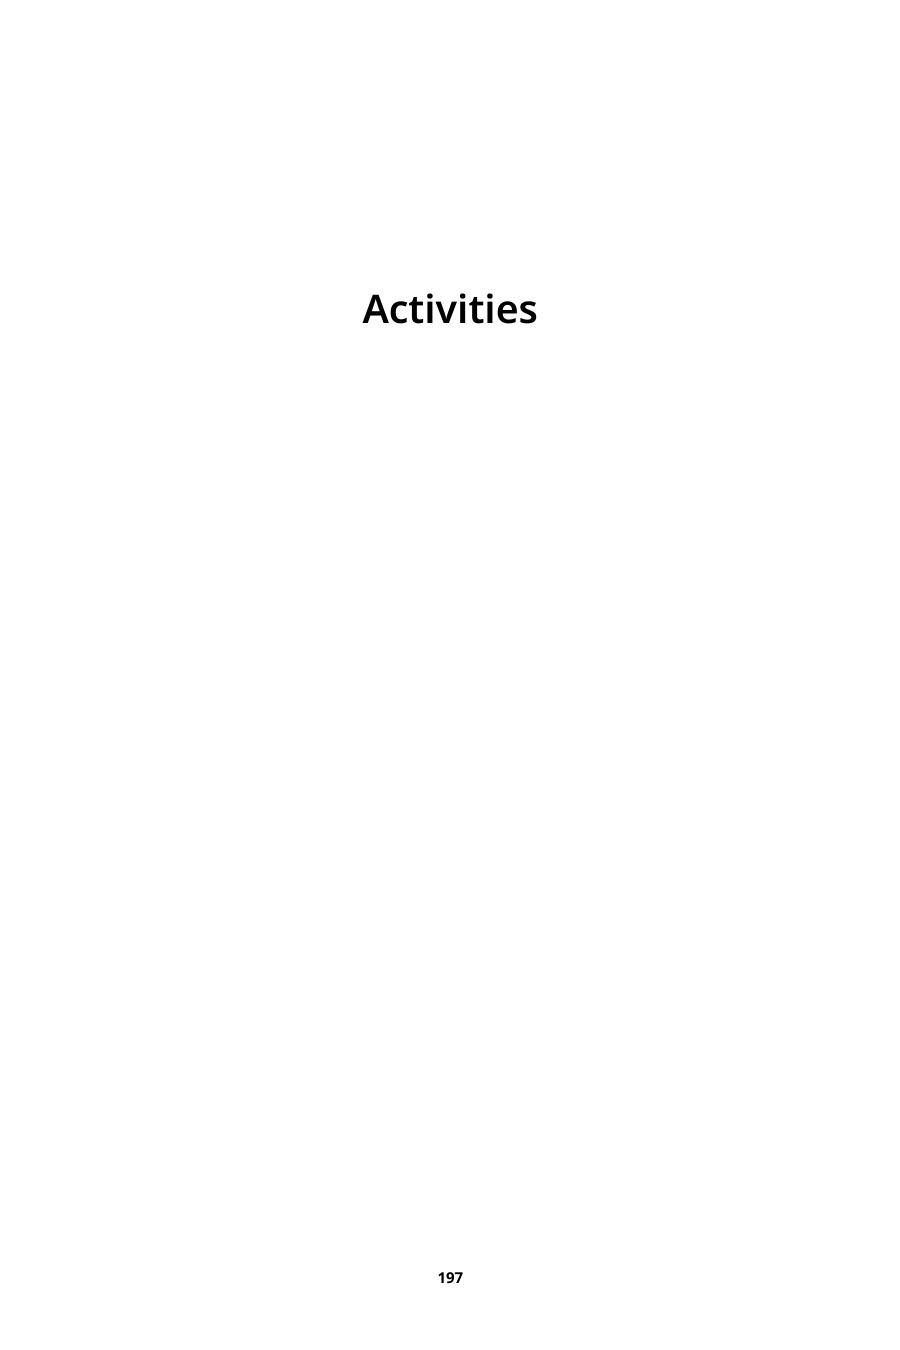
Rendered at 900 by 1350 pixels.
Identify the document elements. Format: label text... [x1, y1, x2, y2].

subtitle Activities [127, 287, 772, 333]
